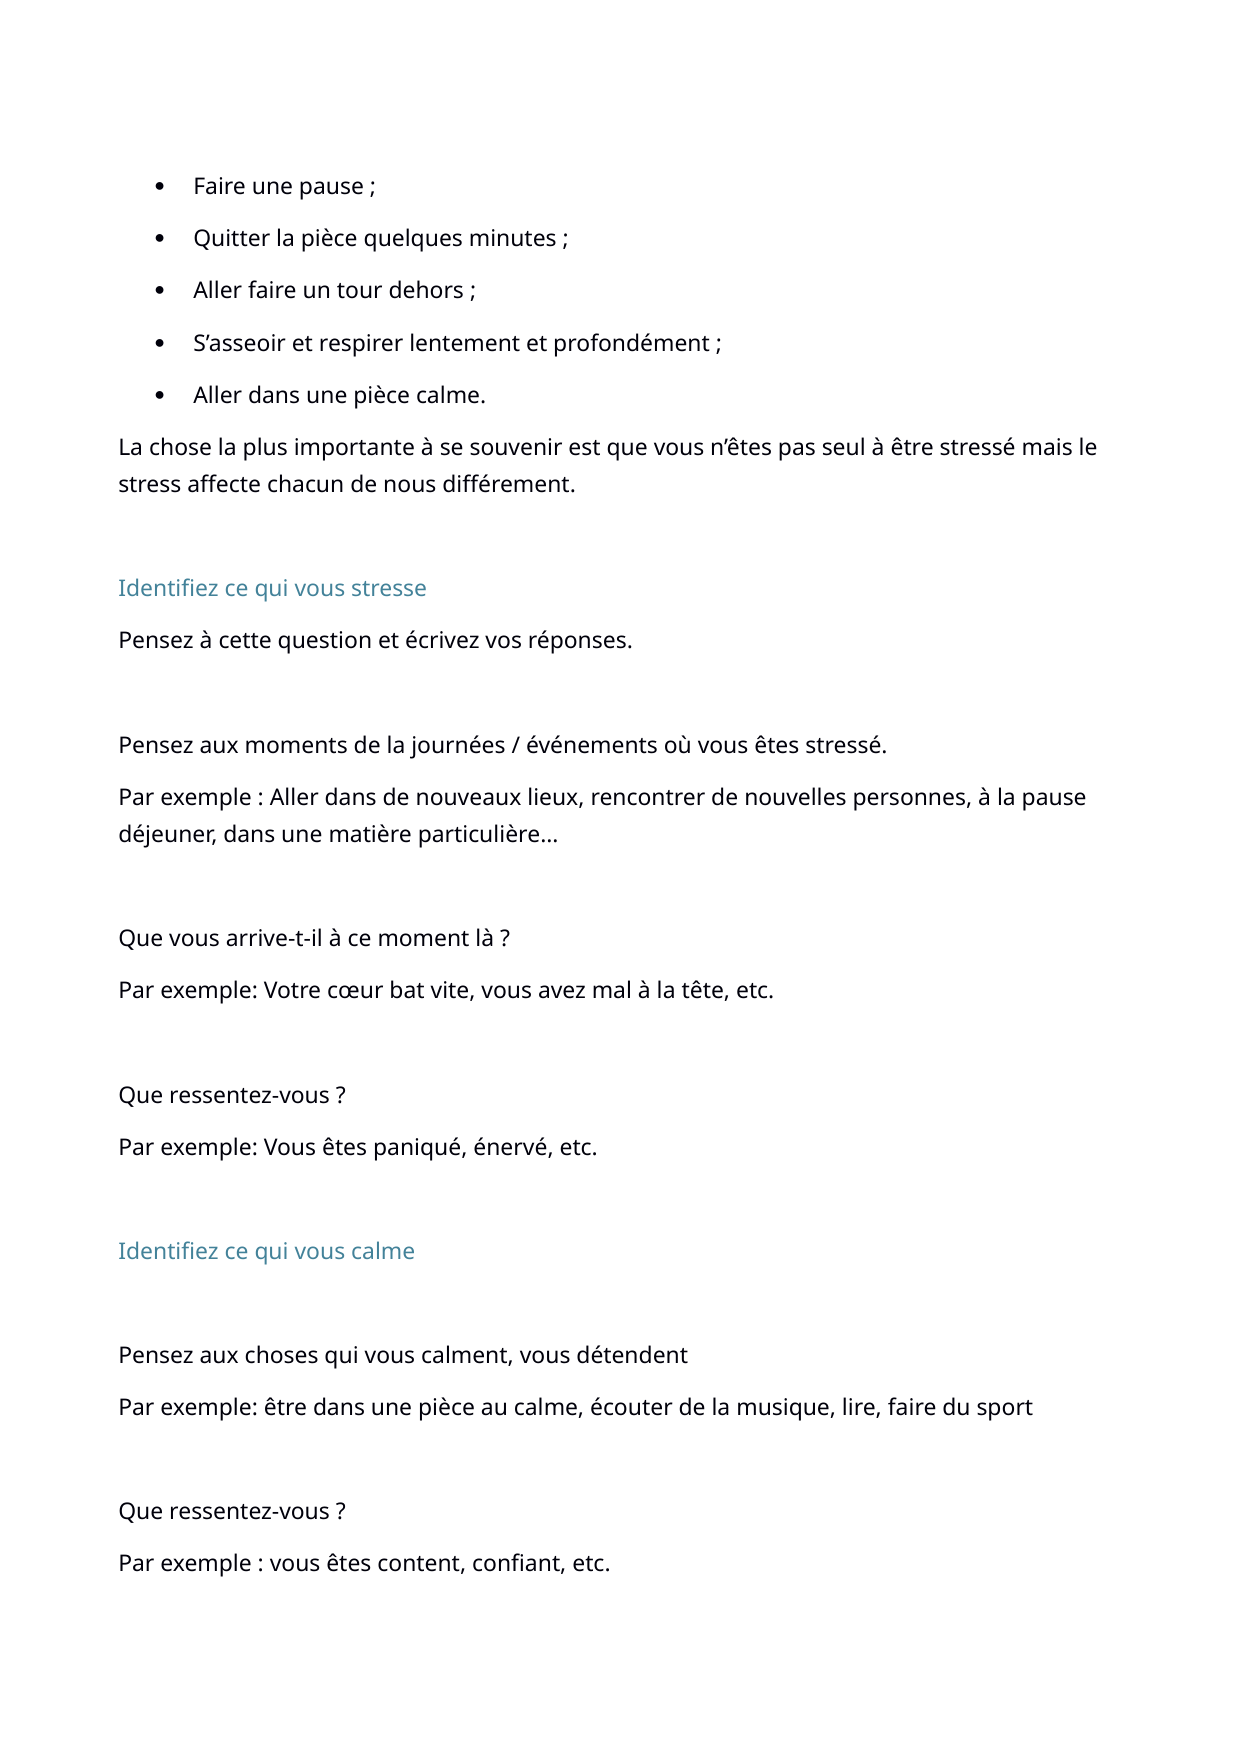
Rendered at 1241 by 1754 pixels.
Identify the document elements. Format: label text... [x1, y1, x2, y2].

text Par exemple: être dans une pièce au calme, écouter de la musique, lire, faire du sport [118, 1391, 1122, 1422]
list Aller dans une pièce calme. [156, 378, 1122, 410]
text Identifiez ce qui vous calme [118, 1235, 1122, 1266]
text Par exemple : Aller dans de nouveaux lieux, rencontrer de nouvelles personnes, à la pause déjeuner, dans une matière particulière… [118, 781, 1122, 849]
text Par exemple: Votre cœur bat vite, vous avez mal à la tête, etc. [118, 974, 1122, 1006]
list Faire une pause ; [156, 170, 1122, 201]
list S’asseoir et respirer lentement et profondément ; [156, 326, 1122, 358]
list Aller faire un tour dehors ; [156, 274, 1122, 306]
list Quitter la pièce quelques minutes ; [156, 222, 1122, 253]
text Pensez aux moments de la journées / événements où vous êtes stressé. [118, 728, 1122, 760]
text Que vous arrive-t-il à ce moment là ? [118, 922, 1122, 953]
text Identifiez ce qui vous stresse [118, 572, 1122, 603]
text Pensez aux choses qui vous calment, vous détendent [118, 1339, 1122, 1370]
text Par exemple: Vous êtes paniqué, énervé, etc. [118, 1131, 1122, 1162]
text Que ressentez-vous ? [118, 1078, 1122, 1110]
text Que ressentez-vous ? [118, 1495, 1122, 1526]
text La chose la plus importante à se souvenir est que vous n’êtes pas seul à être stressé mais le stress affecte chacun de nous différement. [118, 431, 1122, 499]
text Pensez à cette question et écrivez vos réponses. [118, 624, 1122, 656]
text Par exemple : vous êtes content, confiant, etc. [118, 1547, 1122, 1578]
